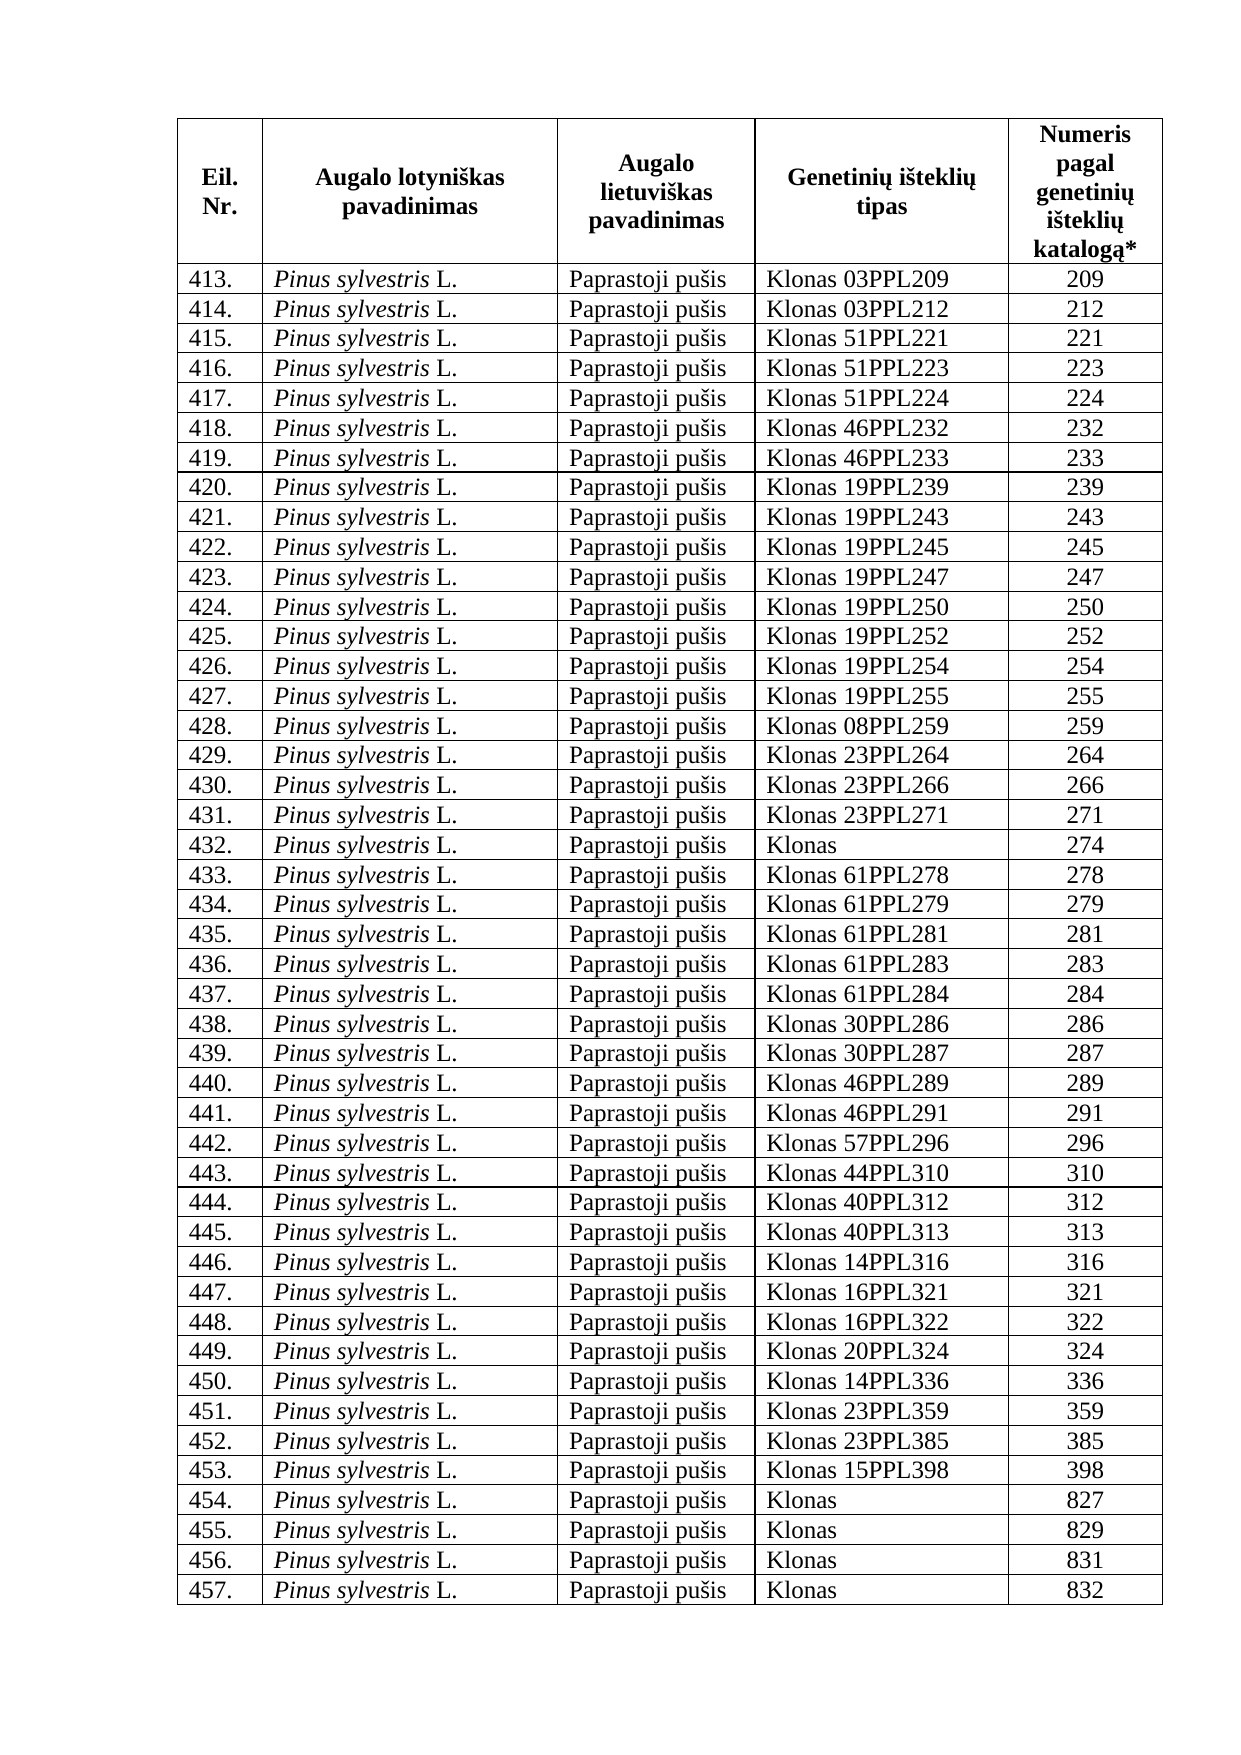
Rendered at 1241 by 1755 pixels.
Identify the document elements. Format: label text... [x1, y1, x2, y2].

table_cell 245 [1009, 532, 1162, 561]
table_cell 266 [1009, 770, 1162, 799]
table_cell Paprastoji pušis [558, 1366, 754, 1395]
table_cell Paprastoji pušis [558, 919, 754, 948]
table_cell 444. [178, 1188, 262, 1216]
table_cell 224 [1009, 383, 1162, 412]
table_cell Paprastoji pušis [558, 1009, 754, 1037]
table_cell 443. [178, 1158, 262, 1186]
table_cell 418. [178, 413, 262, 442]
table_cell Pinus sylvestris L. [263, 562, 557, 591]
table_cell Paprastoji pušis [558, 1515, 754, 1544]
table_cell 435. [178, 919, 262, 948]
table_cell 429. [178, 741, 262, 769]
table_cell 438. [178, 1009, 262, 1037]
table_cell Pinus sylvestris L. [263, 1217, 557, 1246]
table_cell Klonas 19PPL255 [756, 681, 1008, 710]
table_cell Paprastoji pušis [558, 770, 754, 799]
table_cell Pinus sylvestris L. [263, 830, 557, 859]
table_cell 453. [178, 1456, 262, 1484]
table_cell Klonas 23PPL271 [756, 800, 1008, 829]
table_cell Paprastoji pušis [558, 473, 754, 501]
table_cell 440. [178, 1068, 262, 1097]
table_cell Paprastoji pušis [558, 1307, 754, 1335]
table_cell Paprastoji pušis [558, 592, 754, 620]
table_cell 445. [178, 1217, 262, 1246]
table_cell Paprastoji pušis [558, 502, 754, 531]
table_cell Klonas 19PPL250 [756, 592, 1008, 620]
table_cell Pinus sylvestris L. [263, 1128, 557, 1157]
table_cell Klonas 40PPL313 [756, 1217, 1008, 1246]
table_cell 452. [178, 1426, 262, 1454]
table_cell 291 [1009, 1098, 1162, 1127]
table_cell 832 [1009, 1575, 1162, 1603]
table_cell Paprastoji pušis [558, 949, 754, 978]
table_cell Paprastoji pušis [558, 294, 754, 322]
table_cell Pinus sylvestris L. [263, 979, 557, 1008]
table_cell Klonas [756, 1545, 1008, 1574]
table_cell Klonas [756, 1485, 1008, 1514]
table_cell 250 [1009, 592, 1162, 620]
table_cell Klonas 16PPL321 [756, 1277, 1008, 1306]
table_cell Paprastoji pušis [558, 1396, 754, 1425]
table_cell Klonas 16PPL322 [756, 1307, 1008, 1335]
table_cell Paprastoji pušis [558, 711, 754, 739]
table_cell Paprastoji pušis [558, 979, 754, 1008]
table_cell Paprastoji pušis [558, 1247, 754, 1276]
table_cell 274 [1009, 830, 1162, 859]
table_cell Pinus sylvestris L. [263, 443, 557, 471]
table_cell 436. [178, 949, 262, 978]
table_cell 439. [178, 1039, 262, 1067]
table_cell 827 [1009, 1485, 1162, 1514]
table_header Eil. Nr. [178, 119, 262, 263]
table_cell 430. [178, 770, 262, 799]
table_cell Pinus sylvestris L. [263, 383, 557, 412]
table_cell Paprastoji pušis [558, 264, 754, 293]
table_cell Pinus sylvestris L. [263, 1247, 557, 1276]
table_cell Klonas 61PPL279 [756, 890, 1008, 918]
table_cell 289 [1009, 1068, 1162, 1097]
table_header Genetinių išteklių tipas [756, 119, 1008, 263]
table_cell 455. [178, 1515, 262, 1544]
table_cell Paprastoji pušis [558, 1545, 754, 1574]
table_cell Pinus sylvestris L. [263, 353, 557, 382]
table_cell 239 [1009, 473, 1162, 501]
table_cell 243 [1009, 502, 1162, 531]
table_cell 321 [1009, 1277, 1162, 1306]
table_cell 398 [1009, 1456, 1162, 1484]
table_cell 447. [178, 1277, 262, 1306]
table_cell Klonas 23PPL266 [756, 770, 1008, 799]
table_cell Paprastoji pušis [558, 1188, 754, 1216]
table_cell Klonas 15PPL398 [756, 1456, 1008, 1484]
table_cell Pinus sylvestris L. [263, 919, 557, 948]
table_cell 264 [1009, 741, 1162, 769]
table_cell 281 [1009, 919, 1162, 948]
table_cell 415. [178, 324, 262, 352]
table_cell 232 [1009, 413, 1162, 442]
table_cell Klonas 61PPL284 [756, 979, 1008, 1008]
table_header Augalo lotyniškas pavadinimas [263, 119, 557, 263]
table_cell Paprastoji pušis [558, 621, 754, 650]
table_cell Klonas 51PPL221 [756, 324, 1008, 352]
table_cell Pinus sylvestris L. [263, 1307, 557, 1335]
table_cell 283 [1009, 949, 1162, 978]
table_cell Klonas 30PPL286 [756, 1009, 1008, 1037]
table_cell Pinus sylvestris L. [263, 592, 557, 620]
table_cell Klonas 46PPL291 [756, 1098, 1008, 1127]
table_cell Paprastoji pušis [558, 800, 754, 829]
table_cell Pinus sylvestris L. [263, 711, 557, 739]
table_cell Paprastoji pušis [558, 532, 754, 561]
table_cell Pinus sylvestris L. [263, 1366, 557, 1395]
table_cell 233 [1009, 443, 1162, 471]
table_cell Klonas 46PPL232 [756, 413, 1008, 442]
table_cell Pinus sylvestris L. [263, 1009, 557, 1037]
table_cell 284 [1009, 979, 1162, 1008]
table_cell 454. [178, 1485, 262, 1514]
table_cell 286 [1009, 1009, 1162, 1037]
table_cell Paprastoji pušis [558, 1485, 754, 1514]
table_cell Klonas 51PPL224 [756, 383, 1008, 412]
table_cell 420. [178, 473, 262, 501]
table_cell 413. [178, 264, 262, 293]
table_cell Klonas 44PPL310 [756, 1158, 1008, 1186]
table_cell 417. [178, 383, 262, 412]
table_cell Pinus sylvestris L. [263, 502, 557, 531]
table_cell 209 [1009, 264, 1162, 293]
table_cell Paprastoji pušis [558, 681, 754, 710]
table_cell Paprastoji pušis [558, 1098, 754, 1127]
table_cell Klonas 08PPL259 [756, 711, 1008, 739]
table_cell 278 [1009, 860, 1162, 888]
table_cell 457. [178, 1575, 262, 1603]
table_cell Klonas 19PPL243 [756, 502, 1008, 531]
table_cell Klonas 14PPL336 [756, 1366, 1008, 1395]
table_cell 259 [1009, 711, 1162, 739]
table_cell 310 [1009, 1158, 1162, 1186]
table_cell 336 [1009, 1366, 1162, 1395]
table_cell 316 [1009, 1247, 1162, 1276]
table_cell Paprastoji pušis [558, 860, 754, 888]
table_cell Pinus sylvestris L. [263, 621, 557, 650]
table_cell 425. [178, 621, 262, 650]
table_cell Klonas 23PPL359 [756, 1396, 1008, 1425]
table_cell 324 [1009, 1336, 1162, 1365]
table_cell Pinus sylvestris L. [263, 413, 557, 442]
table_cell Klonas 23PPL385 [756, 1426, 1008, 1454]
table_cell Pinus sylvestris L. [263, 681, 557, 710]
table_cell Klonas 51PPL223 [756, 353, 1008, 382]
table_cell 451. [178, 1396, 262, 1425]
table_cell Klonas 61PPL283 [756, 949, 1008, 978]
table_cell 434. [178, 890, 262, 918]
table_cell Pinus sylvestris L. [263, 770, 557, 799]
table_cell Klonas 46PPL289 [756, 1068, 1008, 1097]
table_cell Klonas 61PPL281 [756, 919, 1008, 948]
table_cell 441. [178, 1098, 262, 1127]
table_cell Pinus sylvestris L. [263, 1575, 557, 1603]
table_cell Paprastoji pušis [558, 1336, 754, 1365]
table_cell 449. [178, 1336, 262, 1365]
table_cell 247 [1009, 562, 1162, 591]
table_cell 448. [178, 1307, 262, 1335]
table_cell Paprastoji pušis [558, 324, 754, 352]
table_cell Klonas 40PPL312 [756, 1188, 1008, 1216]
table_cell 419. [178, 443, 262, 471]
table_cell Pinus sylvestris L. [263, 1396, 557, 1425]
table_cell Paprastoji pušis [558, 1217, 754, 1246]
table_cell Pinus sylvestris L. [263, 1158, 557, 1186]
table_cell 414. [178, 294, 262, 322]
table_cell Paprastoji pušis [558, 1456, 754, 1484]
table_cell Paprastoji pušis [558, 1158, 754, 1186]
table_cell Pinus sylvestris L. [263, 1188, 557, 1216]
table_cell 252 [1009, 621, 1162, 650]
table_cell Pinus sylvestris L. [263, 1545, 557, 1574]
table_cell Paprastoji pušis [558, 890, 754, 918]
table_cell Klonas 19PPL254 [756, 651, 1008, 680]
table_cell 456. [178, 1545, 262, 1574]
table_cell Paprastoji pušis [558, 1277, 754, 1306]
table_cell 287 [1009, 1039, 1162, 1067]
table_cell Pinus sylvestris L. [263, 1277, 557, 1306]
table_cell Pinus sylvestris L. [263, 1426, 557, 1454]
table_cell 433. [178, 860, 262, 888]
table_cell Paprastoji pušis [558, 562, 754, 591]
table_cell Paprastoji pušis [558, 413, 754, 442]
table_cell 254 [1009, 651, 1162, 680]
table_cell Klonas 03PPL209 [756, 264, 1008, 293]
table_cell Pinus sylvestris L. [263, 473, 557, 501]
table_cell Klonas 19PPL252 [756, 621, 1008, 650]
table_cell Pinus sylvestris L. [263, 860, 557, 888]
table_cell Klonas 57PPL296 [756, 1128, 1008, 1157]
table_cell 431. [178, 800, 262, 829]
table_cell 421. [178, 502, 262, 531]
table_cell Klonas 14PPL316 [756, 1247, 1008, 1276]
table_cell 427. [178, 681, 262, 710]
table_cell Paprastoji pušis [558, 353, 754, 382]
table_cell 423. [178, 562, 262, 591]
table_cell 313 [1009, 1217, 1162, 1246]
table_cell 312 [1009, 1188, 1162, 1216]
table_cell Klonas [756, 1515, 1008, 1544]
table_cell Pinus sylvestris L. [263, 324, 557, 352]
table_cell 426. [178, 651, 262, 680]
table_cell Paprastoji pušis [558, 1039, 754, 1067]
table_cell 424. [178, 592, 262, 620]
table_cell 428. [178, 711, 262, 739]
table_cell 432. [178, 830, 262, 859]
table_cell 829 [1009, 1515, 1162, 1544]
table_cell 446. [178, 1247, 262, 1276]
table_cell Klonas 23PPL264 [756, 741, 1008, 769]
table_cell Pinus sylvestris L. [263, 294, 557, 322]
table_cell 221 [1009, 324, 1162, 352]
table_cell 385 [1009, 1426, 1162, 1454]
table_cell Klonas [756, 1575, 1008, 1603]
table_header Augalo lietuviškas pavadinimas [558, 119, 754, 263]
table_cell 296 [1009, 1128, 1162, 1157]
table_cell 831 [1009, 1545, 1162, 1574]
table_cell Klonas 30PPL287 [756, 1039, 1008, 1067]
table_cell Paprastoji pušis [558, 1426, 754, 1454]
table_cell Pinus sylvestris L. [263, 1098, 557, 1127]
table_cell Pinus sylvestris L. [263, 651, 557, 680]
table_cell 212 [1009, 294, 1162, 322]
table_cell Pinus sylvestris L. [263, 949, 557, 978]
table_cell 223 [1009, 353, 1162, 382]
table_cell Paprastoji pušis [558, 443, 754, 471]
table_cell Paprastoji pušis [558, 830, 754, 859]
table_cell Pinus sylvestris L. [263, 741, 557, 769]
table_cell Pinus sylvestris L. [263, 532, 557, 561]
table_cell 255 [1009, 681, 1162, 710]
table_cell Klonas 19PPL245 [756, 532, 1008, 561]
table_cell Pinus sylvestris L. [263, 1515, 557, 1544]
table_cell 271 [1009, 800, 1162, 829]
table_cell Pinus sylvestris L. [263, 1068, 557, 1097]
table_cell Paprastoji pušis [558, 741, 754, 769]
table_cell Pinus sylvestris L. [263, 264, 557, 293]
table_cell Klonas 03PPL212 [756, 294, 1008, 322]
table_cell Klonas 61PPL278 [756, 860, 1008, 888]
table_cell Paprastoji pušis [558, 383, 754, 412]
table_cell Klonas 19PPL239 [756, 473, 1008, 501]
table_cell Paprastoji pušis [558, 1128, 754, 1157]
table_cell Paprastoji pušis [558, 1068, 754, 1097]
table_cell 422. [178, 532, 262, 561]
table_cell Pinus sylvestris L. [263, 1039, 557, 1067]
table_cell Paprastoji pušis [558, 1575, 754, 1603]
table_cell Pinus sylvestris L. [263, 1336, 557, 1365]
table_cell Pinus sylvestris L. [263, 1485, 557, 1514]
table_cell 442. [178, 1128, 262, 1157]
table_cell Pinus sylvestris L. [263, 800, 557, 829]
table_cell Klonas [756, 830, 1008, 859]
table_cell 279 [1009, 890, 1162, 918]
table_cell 450. [178, 1366, 262, 1395]
table_cell Pinus sylvestris L. [263, 890, 557, 918]
table_cell Paprastoji pušis [558, 651, 754, 680]
table_cell 322 [1009, 1307, 1162, 1335]
table_cell 359 [1009, 1396, 1162, 1425]
table_cell Klonas 46PPL233 [756, 443, 1008, 471]
table_cell Pinus sylvestris L. [263, 1456, 557, 1484]
table_cell Klonas 19PPL247 [756, 562, 1008, 591]
table_cell Klonas 20PPL324 [756, 1336, 1008, 1365]
table_cell 437. [178, 979, 262, 1008]
table_header Numeris pagal genetinių išteklių katalogą* [1009, 119, 1162, 263]
table_cell 416. [178, 353, 262, 382]
